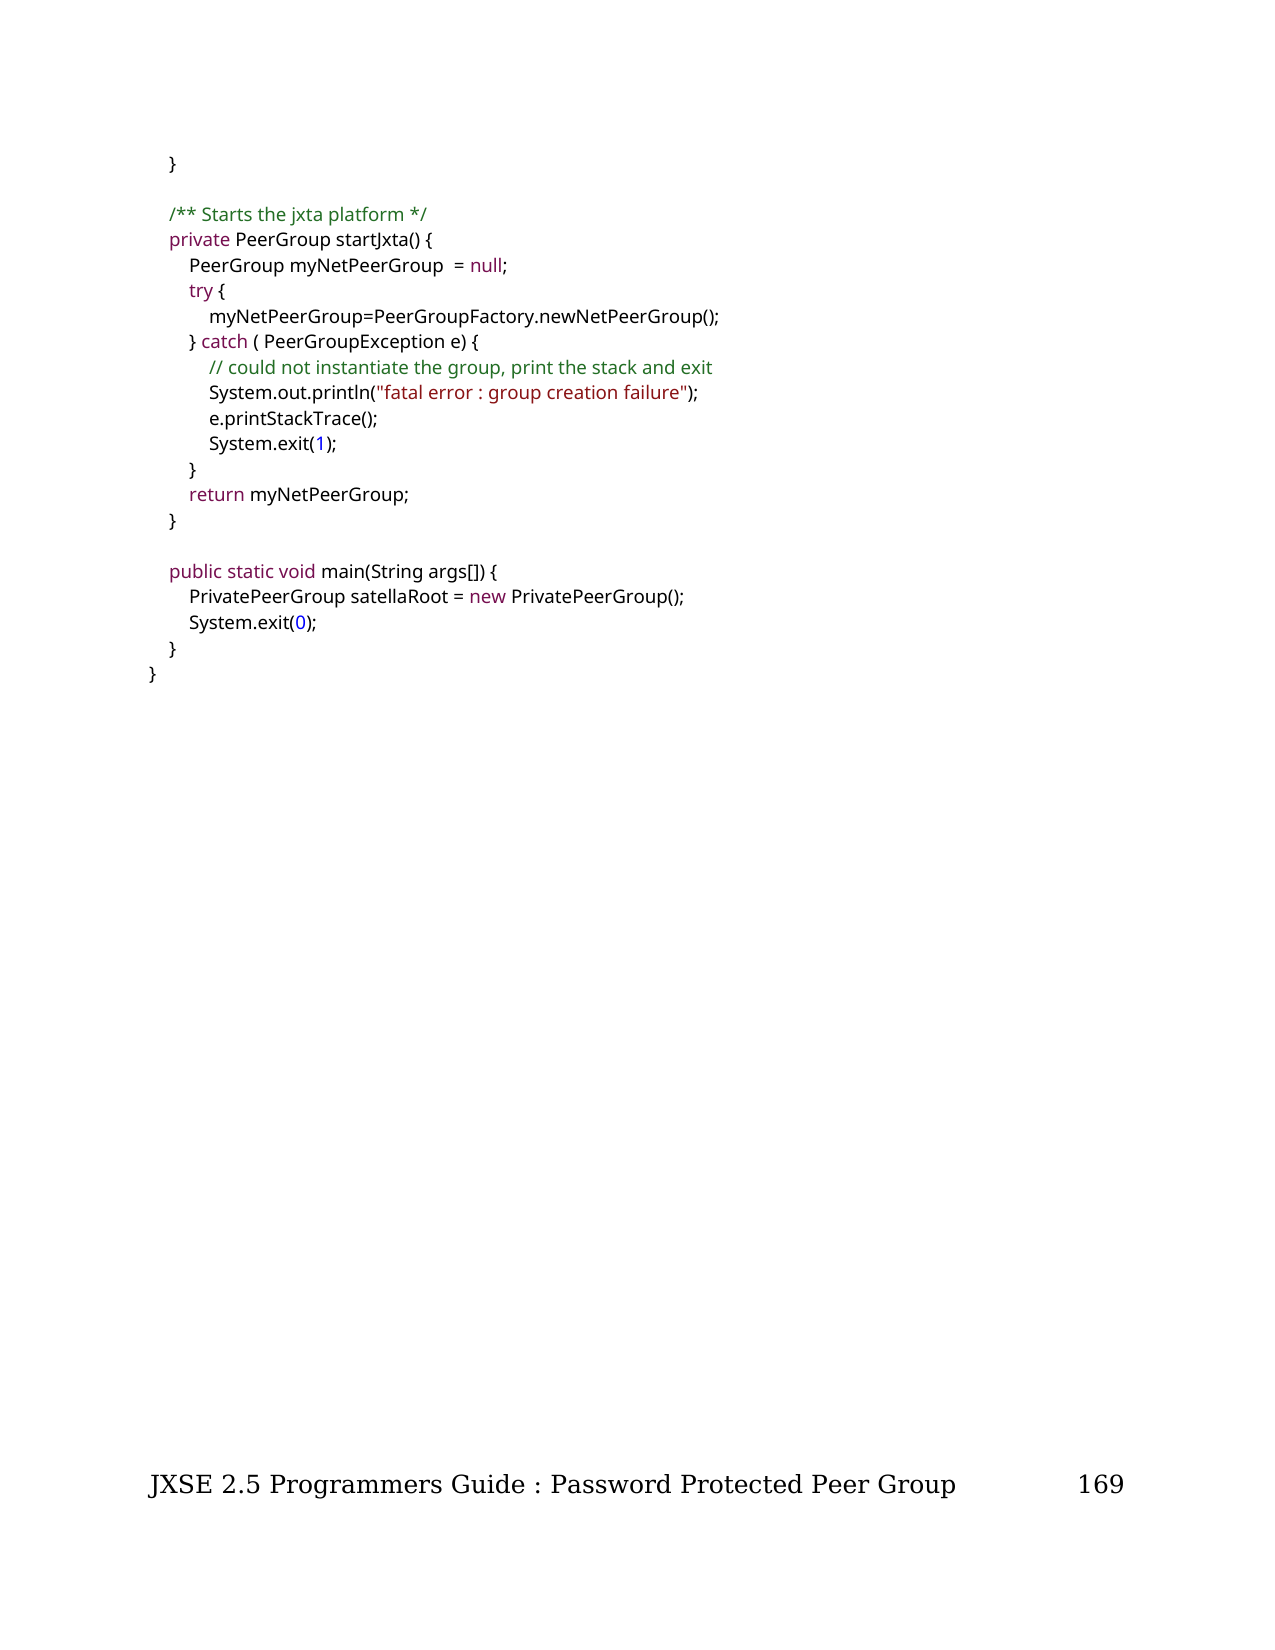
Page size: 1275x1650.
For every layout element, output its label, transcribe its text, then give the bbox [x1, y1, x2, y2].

text e.printStackTrace(); [149, 405, 1184, 431]
text System.out.println("fatal error : group creation failure"); [149, 380, 1184, 405]
text } catch ( PeerGroupException e) { [149, 329, 1184, 354]
text // could not instantiate the group, print the stack and exit [149, 354, 1184, 380]
text } [149, 456, 1184, 482]
text } [149, 635, 1184, 660]
text private PeerGroup startJxta() { [149, 227, 1184, 252]
text try { [149, 278, 1184, 303]
text return myNetPeerGroup; [149, 482, 1184, 507]
text System.exit(0); [149, 609, 1184, 635]
text System.exit(1); [149, 431, 1184, 456]
text public static void main(String args[]) { [149, 558, 1184, 584]
text myNetPeerGroup=PeerGroupFactory.newNetPeerGroup(); [149, 303, 1184, 329]
text } [149, 660, 1184, 686]
text PeerGroup myNetPeerGroup = null; [149, 252, 1184, 278]
text PrivatePeerGroup satellaRoot = new PrivatePeerGroup(); [149, 584, 1184, 609]
text } [149, 507, 1184, 533]
text } [149, 150, 1184, 176]
text /** Starts the jxta platform */ [149, 201, 1184, 227]
